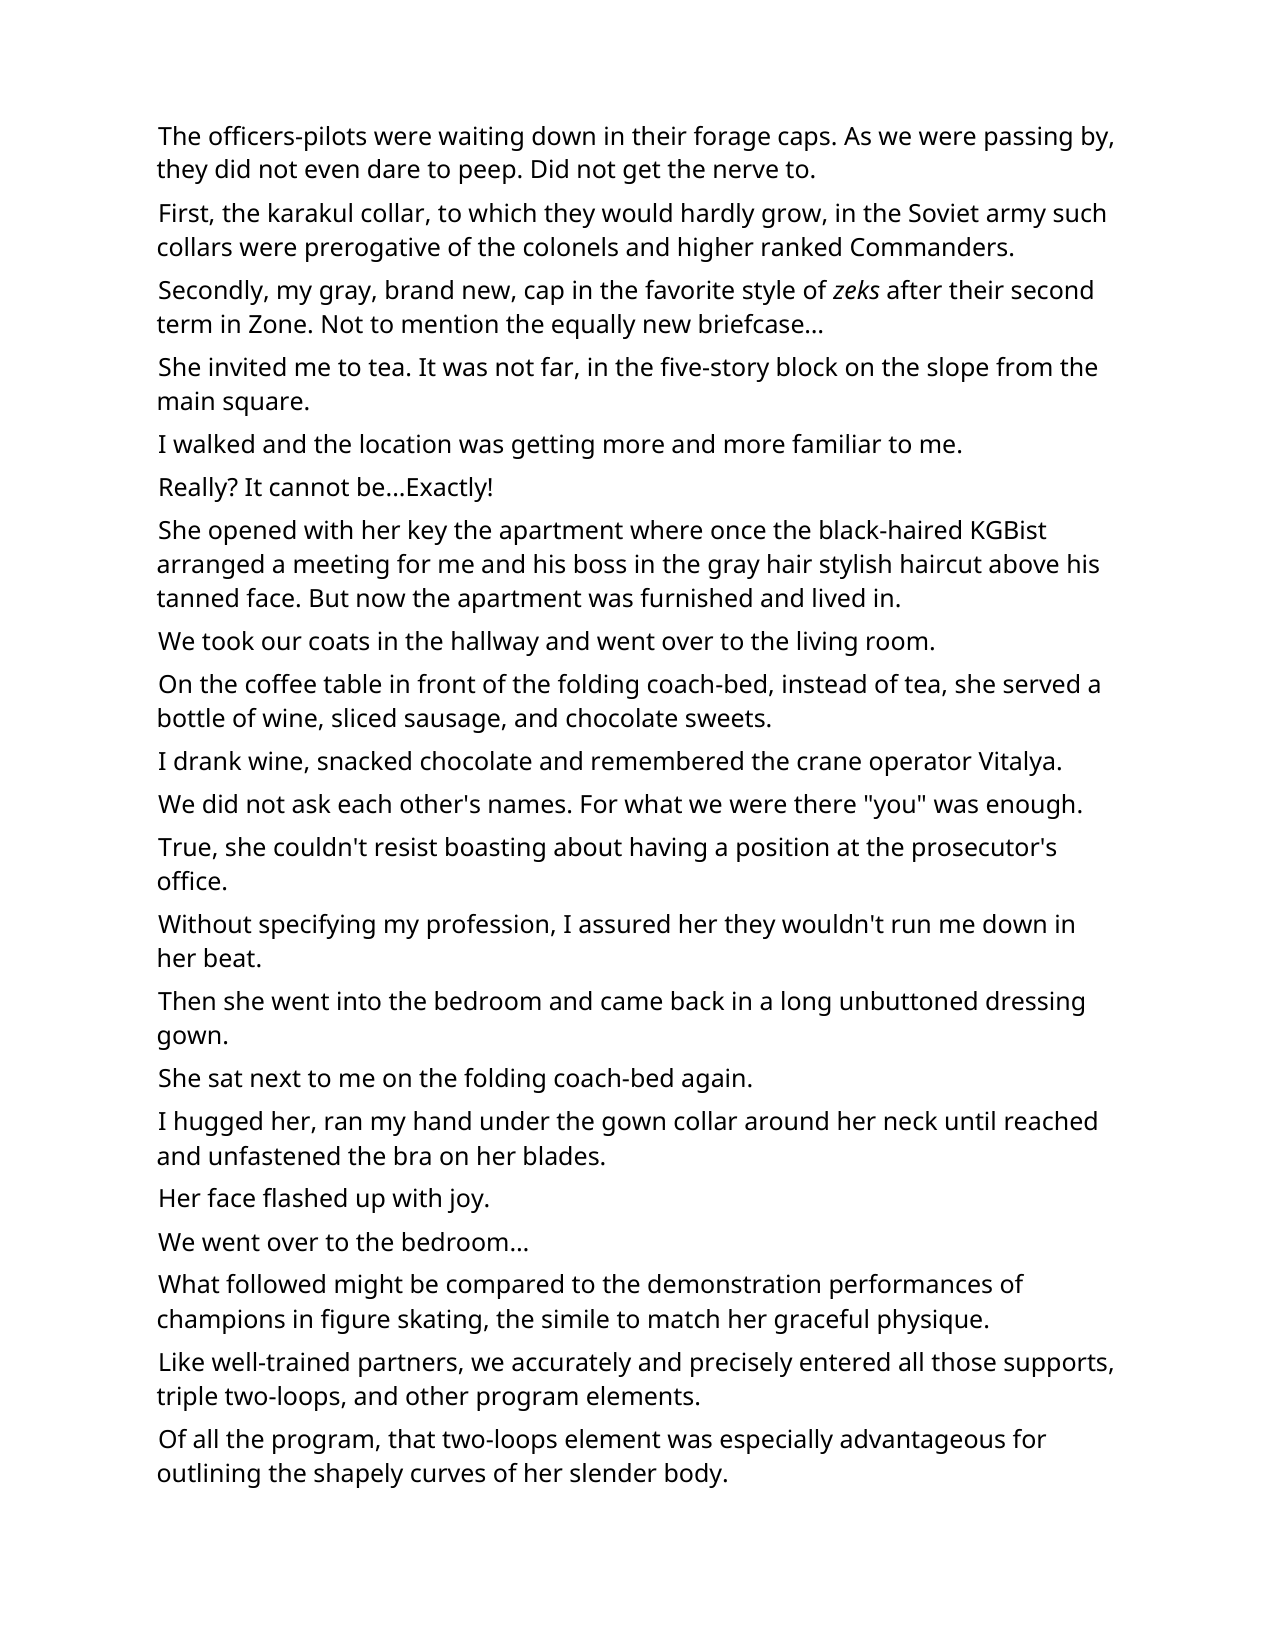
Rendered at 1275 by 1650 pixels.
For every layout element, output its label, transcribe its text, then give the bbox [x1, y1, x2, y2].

text We took our coats in the hallway and went over to the living room. [156, 624, 1118, 658]
text Like well-trained partners, we accurately and precisely entered all those supports, triple two-loops, and other program elements. [156, 1344, 1118, 1412]
text What followed might be compared to the demonstration performances of champions in figure skating, the simile to match her graceful physique. [156, 1267, 1118, 1335]
text On the coffee table in front of the folding coach-bed, instead of tea, she served a bottle of wine, sliced sausage, and chocolate sweets. [156, 667, 1118, 735]
text We went over to the bedroom… [156, 1224, 1118, 1258]
text I hugged her, ran my hand under the gown collar around her neck until reached and unfastened the bra on her blades. [156, 1104, 1118, 1172]
text Without specifying my profession, I assured her they wouldn't run me down in her beat. [156, 907, 1118, 975]
text She invited me to tea. It was not far, in the five-story block on the slope from the main square. [156, 349, 1118, 417]
text She sat next to me on the folding coach-bed again. [156, 1061, 1118, 1095]
text Of all the program, that two-loops element was especially advantageous for outlining the shapely curves of her slender body. [156, 1421, 1118, 1489]
text Secondly, my gray, brand new, cap in the favorite style of zeks after their second term in Zone. Not to mention the equally new briefcase… [156, 272, 1118, 340]
text I drank wine, snacked chocolate and remembered the crane operator Vitalya. [156, 744, 1118, 778]
text First, the karakul collar, to which they would hardly grow, in the Soviet army such collars were prerogative of the colonels and higher ranked Commanders. [156, 195, 1118, 263]
text Then she went into the bedroom and came back in a long unbuttoned dressing gown. [156, 984, 1118, 1052]
text She opened with her key the apartment where once the black-haired KGBist arranged a meeting for me and his boss in the gray hair stylish haircut above his tanned face. But now the apartment was furnished and lived in. [156, 512, 1118, 615]
text Her face flashed up with joy. [156, 1181, 1118, 1215]
text The officers-pilots were waiting down in their forage caps. As we were passing by, they did not even dare to peep. Did not get the nerve to. [156, 118, 1118, 186]
text True, she couldn't resist boasting about having a position at the prosecutor's office. [156, 830, 1118, 898]
text Really? It cannot be...Exactly! [156, 469, 1118, 503]
text I walked and the location was getting more and more familiar to me. [156, 426, 1118, 461]
text We did not ask each other's names. For what we were there "you" was enough. [156, 787, 1118, 821]
